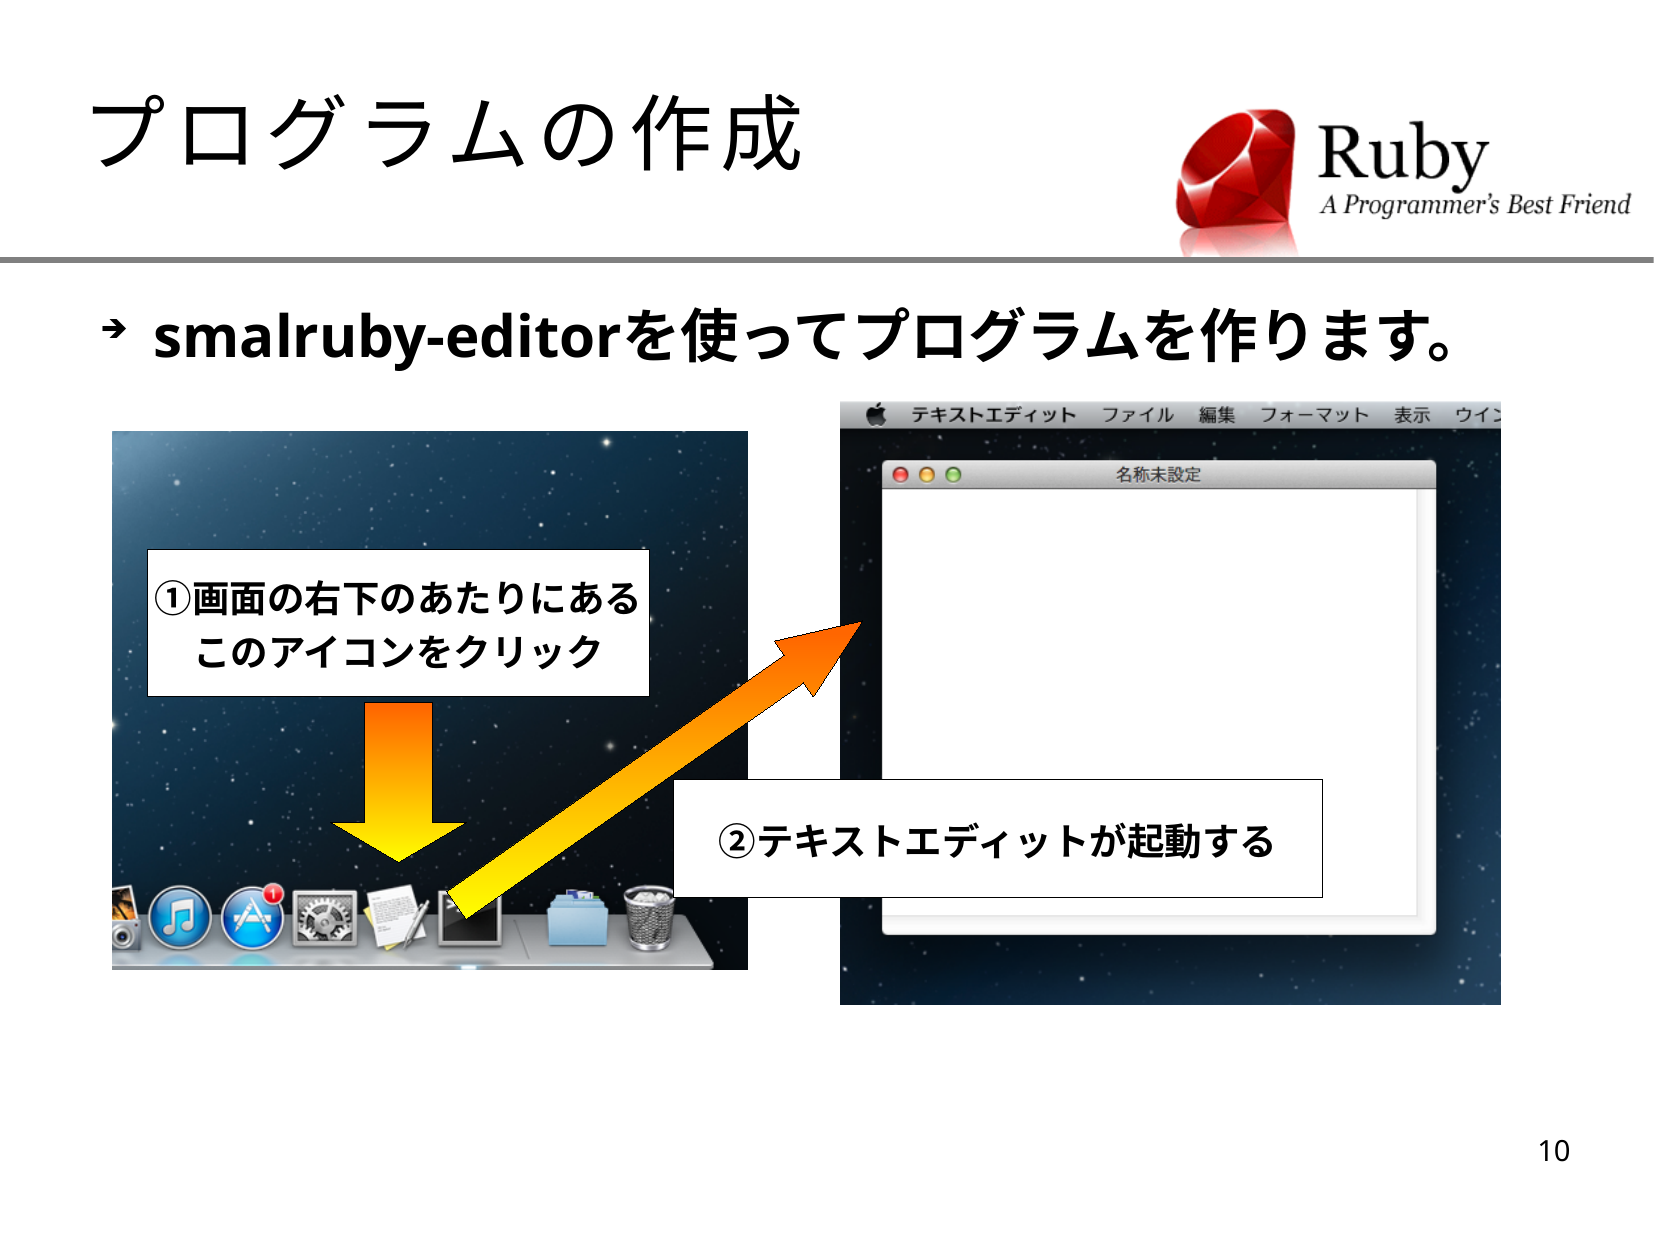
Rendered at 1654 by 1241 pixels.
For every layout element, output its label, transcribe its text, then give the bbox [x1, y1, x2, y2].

list smalruby-editorを使ってプログラムを作ります。 [82, 290, 1571, 1109]
picture [112, 431, 748, 970]
title プログラムの作成 [82, 49, 1152, 207]
picture [840, 401, 1501, 1005]
text_box [446, 620, 863, 920]
text_box ①画面の右下のあたりにある このアイコンをクリック [147, 549, 650, 697]
text_box ②テキストエディットが起動する [673, 779, 1323, 898]
picture [1160, 82, 1654, 257]
text_box [330, 702, 467, 863]
